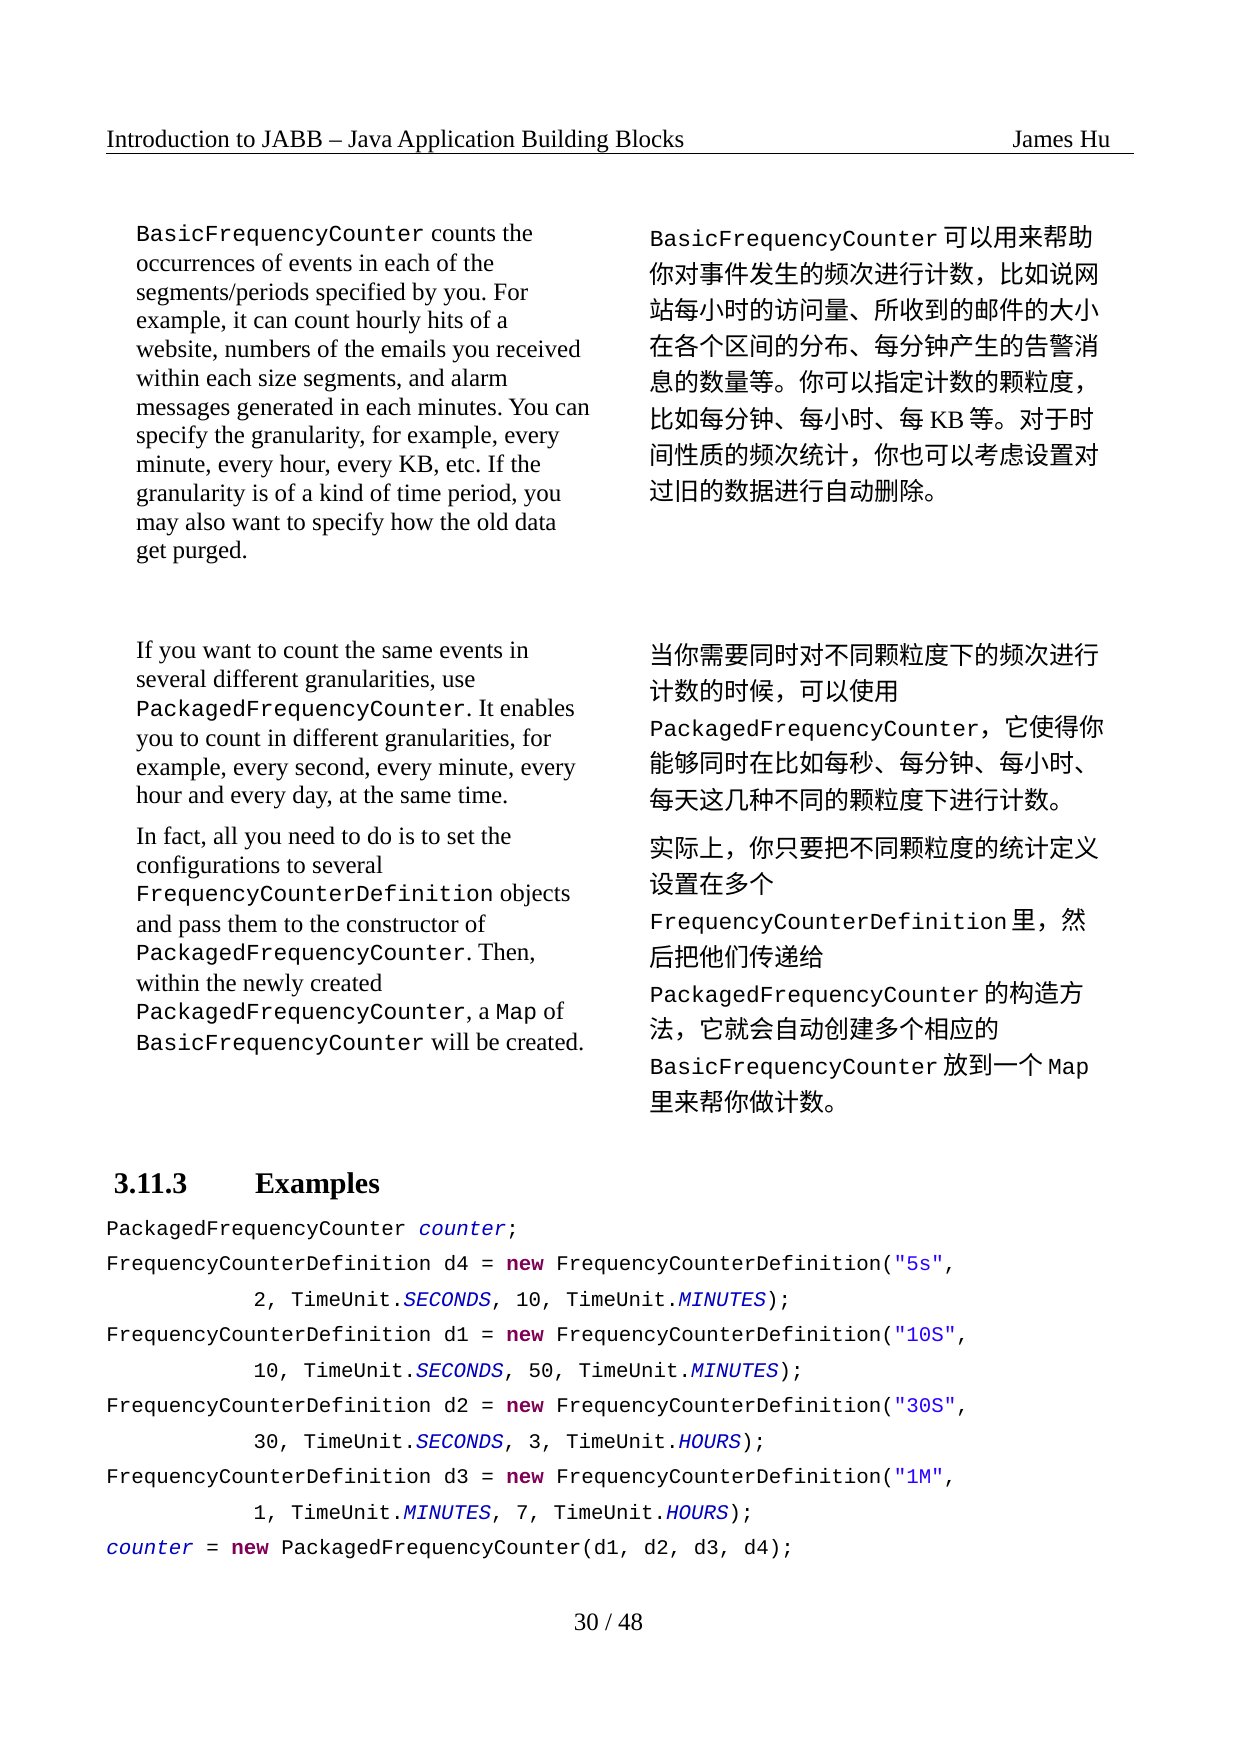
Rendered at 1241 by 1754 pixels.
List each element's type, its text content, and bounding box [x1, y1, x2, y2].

text FrequencyCounterDefinition d4 = new FrequencyCounterDefinition("5s", [106, 1253, 1134, 1277]
table_header BasicFrequencyCounter可以用来帮助你对事件发生的频次进行计数，比如说网站每小时的访问量、所收到的邮件的大小在各个区间的分布、每分钟产生的告警消息的数量等。你可以指定计数的颗粒度，比如每分钟、每小时、每KB等。对于时间性质的频次统计，你也可以考虑设置对过旧的数据进行自动删除。 [620, 183, 1134, 600]
text 2, TimeUnit.SECONDS, 10, TimeUnit.MINUTES); [106, 1289, 1134, 1312]
text 30, TimeUnit.SECONDS, 3, TimeUnit.HOURS); [106, 1431, 1134, 1454]
text 1, TimeUnit.MINUTES, 7, TimeUnit.HOURS); [106, 1502, 1134, 1525]
text PackagedFrequencyCounter counter; [106, 1218, 1134, 1241]
text FrequencyCounterDefinition d3 = new FrequencyCounterDefinition("1M", [106, 1466, 1134, 1490]
text FrequencyCounterDefinition d2 = new FrequencyCounterDefinition("30S", [106, 1395, 1134, 1419]
table_cell If you want to count the same events in several different granularities, use PackagedFrequencyCounter. It enables you to count in different granularities, for example, every second, every minute, every hour and every day, at the same time. In fact, all you need to do is to set the configurations to several FrequencyCounterDefinition objects and pass them to the constructor of PackagedFrequencyCounter. Then, within the newly created PackagedFrequencyCounter, a Map of BasicFrequencyCounter will be created. [106, 600, 620, 1154]
text counter = new PackagedFrequencyCounter(d1, d2, d3, d4); [106, 1537, 1134, 1561]
table_cell 当你需要同时对不同颗粒度下的频次进行计数的时候，可以使用PackagedFrequencyCounter，它使得你能够同时在比如每秒、每分钟、每小时、每天这几种不同的颗粒度下进行计数。 实际上，你只要把不同颗粒度的统计定义设置在多个FrequencyCounterDefinition里，然后把他们传递给PackagedFrequencyCounter的构造方法，它就会自动创建多个相应的BasicFrequencyCounter放到一个Map里来帮你做计数。 [620, 600, 1134, 1154]
text 10, TimeUnit.SECONDS, 50, TimeUnit.MINUTES); [106, 1360, 1134, 1383]
table_header BasicFrequencyCounter counts the occurrences of events in each of the segments/periods specified by you. For example, it can count hourly hits of a website, numbers of the emails you received within each size segments, and alarm messages generated in each minutes. You can specify the granularity, for example, every minute, every hour, every KB, etc. If the granularity is of a kind of time period, you may also want to specify how the old data get purged. [106, 183, 620, 600]
text FrequencyCounterDefinition d1 = new FrequencyCounterDefinition("10S", [106, 1324, 1134, 1348]
subtitle Examples [106, 1165, 1134, 1200]
